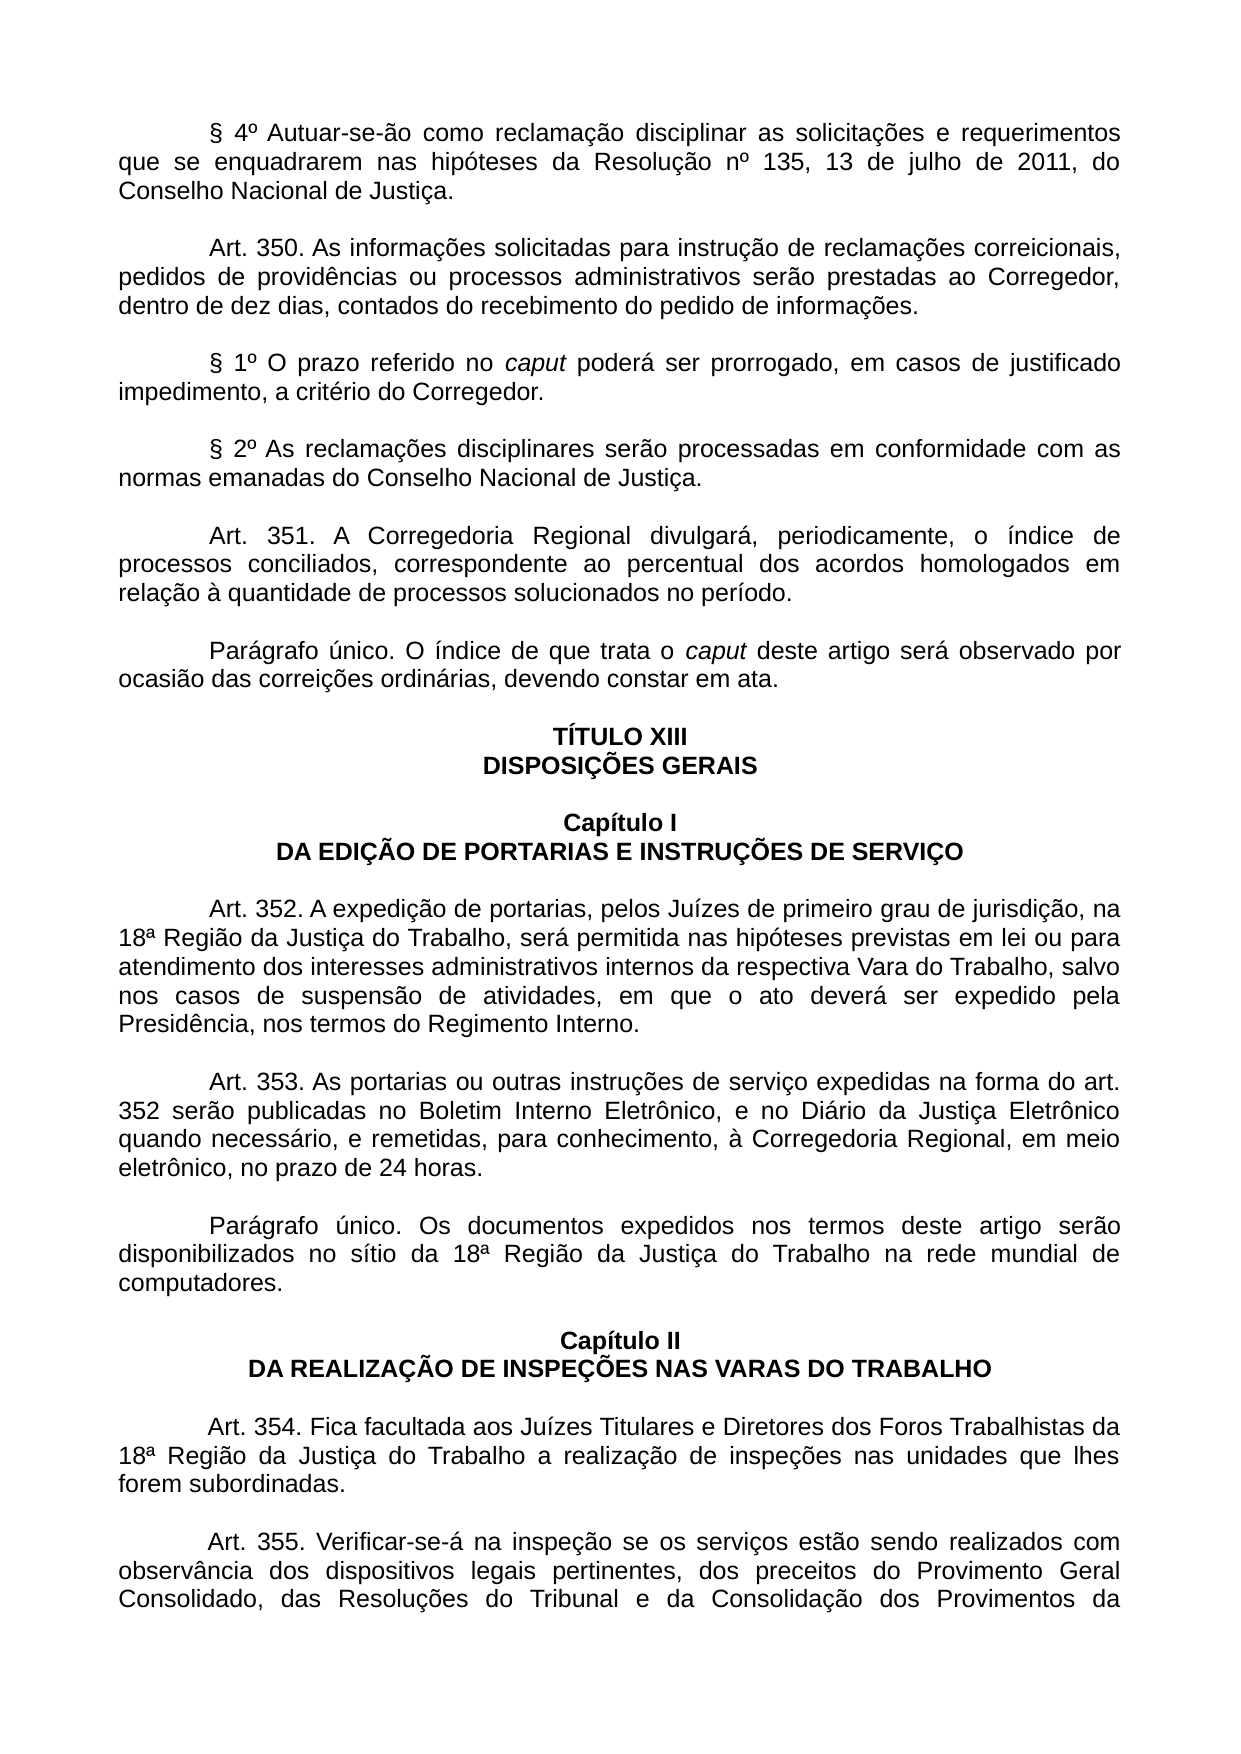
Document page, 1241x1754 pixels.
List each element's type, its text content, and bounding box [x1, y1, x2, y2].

text § 1º O prazo referido no caput poderá ser prorrogado, em casos de justificado impedimento, a critério do Corregedor. [118, 348, 1122, 406]
text DA EDIÇÃO DE PORTARIAS E INSTRUÇÕES DE SERVIÇO [118, 837, 1122, 866]
text DA REALIZAÇÃO DE INSPEÇÕES NAS VARAS DO TRABALHO [118, 1354, 1122, 1383]
text Art. 353. As portarias ou outras instruções de serviço expedidas na forma do art. 352 serão publicadas no Boletim Interno Eletrônico, e no Diário da Justiça Eletrônico quando necessário, e remetidas, para conhecimento, à Corregedoria Regional, em meio eletrônico, no prazo de 24 horas. [118, 1067, 1122, 1182]
text Art. 354. Fica facultada aos Juízes Titulares e Diretores dos Foros Trabalhistas da 18ª Região da Justiça do Trabalho a realização de inspeções nas unidades que lhes forem subordinadas. [118, 1412, 1122, 1498]
text Parágrafo único. O índice de que trata o caput deste artigo será observado por ocasião das correições ordinárias, devendo constar em ata. [118, 636, 1122, 693]
text Art. 355. Verificar-se-á na inspeção se os serviços estão sendo realizados com observância dos dispositivos legais pertinentes, dos preceitos do Provimento Geral Consolidado, das Resoluções do Tribunal e da Consolidação dos Provimentos da [118, 1527, 1122, 1613]
text TÍTULO XIII [118, 722, 1122, 751]
text Art. 352. A expedição de portarias, pelos Juízes de primeiro grau de jurisdição, na 18ª Região da Justiça do Trabalho, será permitida nas hipóteses previstas em lei ou para atendimento dos interesses administrativos internos da respectiva Vara do Trabalho, salvo nos casos de suspensão de atividades, em que o ato deverá ser expedido pela Presidência, nos termos do Regimento Interno. [118, 894, 1122, 1038]
text Art. 351. A Corregedoria Regional divulgará, periodicamente, o índice de processos conciliados, correspondente ao percentual dos acordos homologados em relação à quantidade de processos solucionados no período. [118, 521, 1122, 607]
text § 4º Autuar-se-ão como reclamação disciplinar as solicitações e requerimentos que se enquadrarem nas hipóteses da Resolução nº 135, 13 de julho de 2011, do Conselho Nacional de Justiça. [118, 118, 1122, 204]
text Capítulo II [118, 1326, 1122, 1354]
text Art. 350. As informações solicitadas para instrução de reclamações correicionais, pedidos de providências ou processos administrativos serão prestadas ao Corregedor, dentro de dez dias, contados do recebimento do pedido de informações. [118, 233, 1122, 319]
text DISPOSIÇÕES GERAIS [118, 751, 1122, 779]
text § 2º As reclamações disciplinares serão processadas em conformidade com as normas emanadas do Conselho Nacional de Justiça. [118, 434, 1122, 492]
text Parágrafo único. Os documentos expedidos nos termos deste artigo serão disponibilizados no sítio da 18ª Região da Justiça do Trabalho na rede mundial de computadores. [118, 1211, 1122, 1297]
text Capítulo I [118, 808, 1122, 837]
